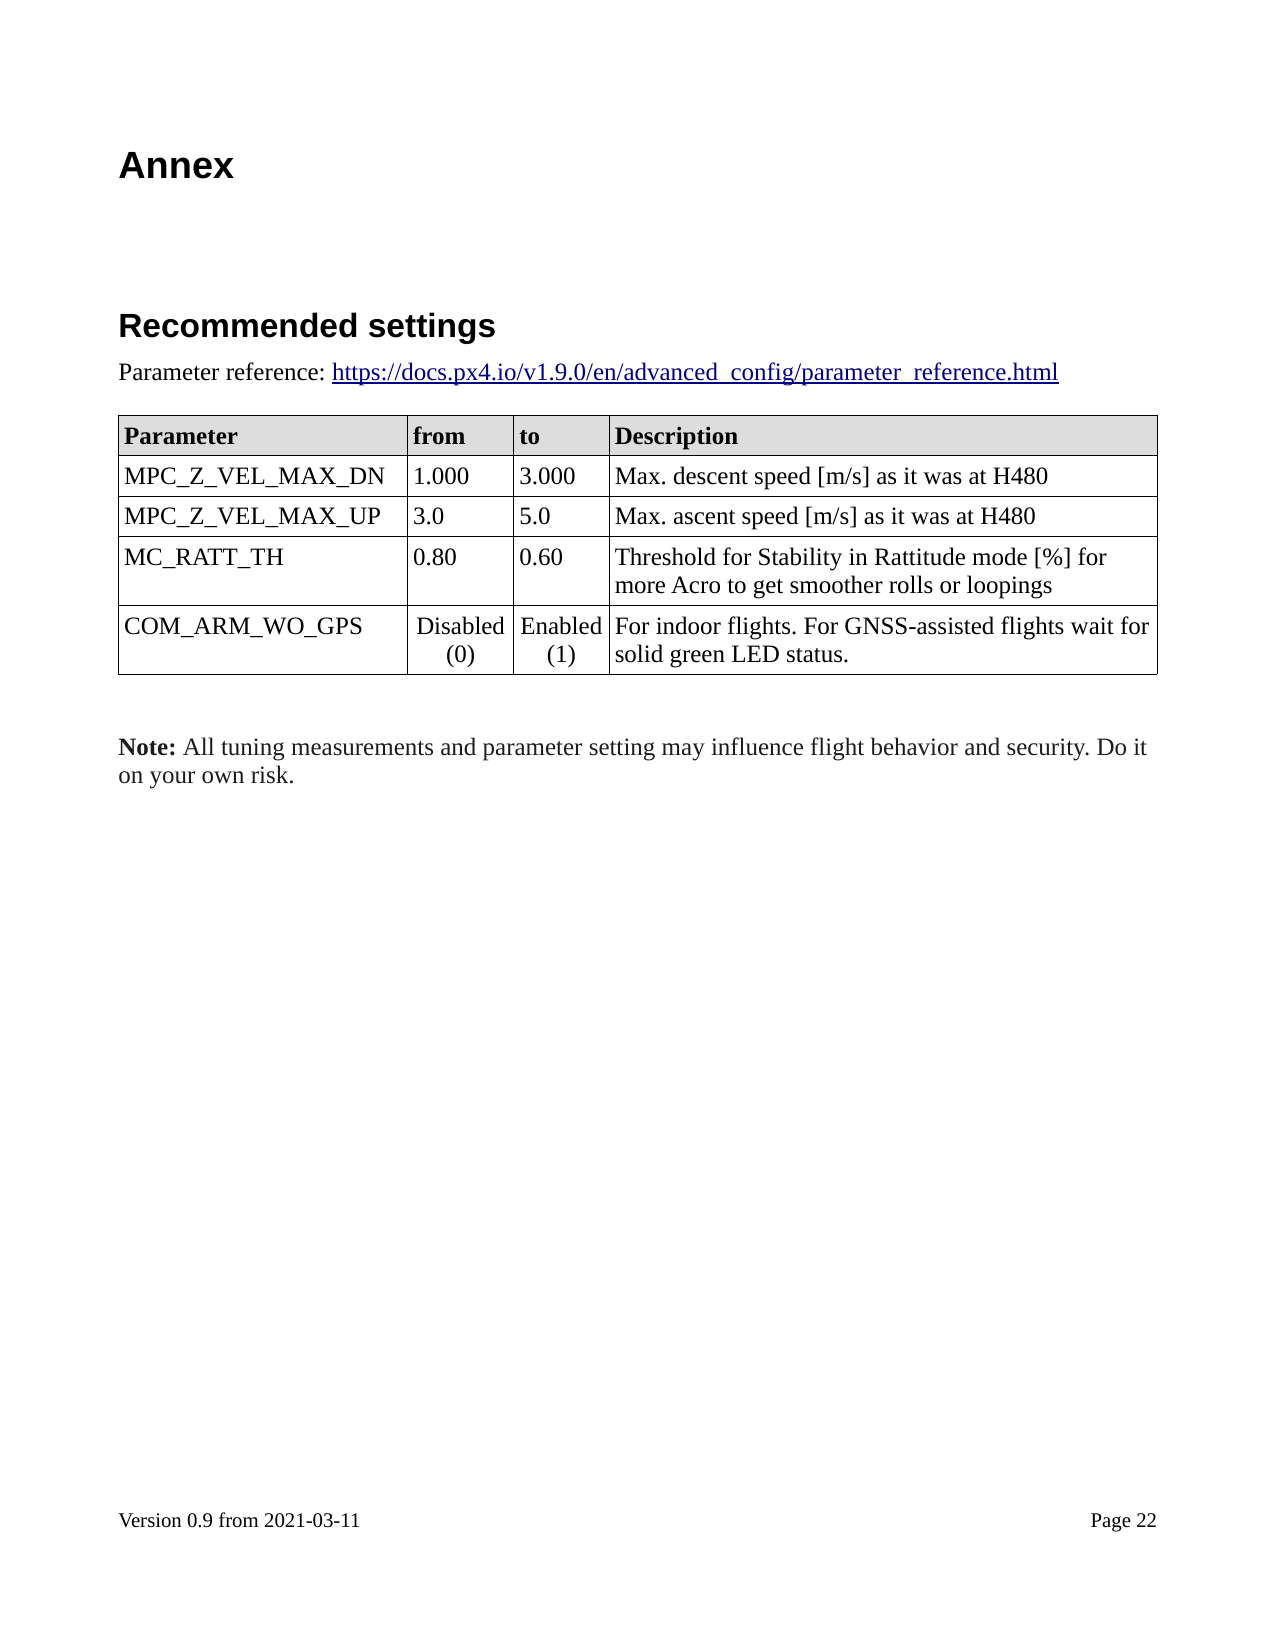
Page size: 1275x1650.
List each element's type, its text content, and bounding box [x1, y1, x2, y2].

table_cell 3.000 [514, 456, 609, 496]
table_cell MPC_Z_VEL_MAX_UP [119, 497, 407, 536]
subtitle Recommended settings [118, 306, 1157, 345]
table_cell Enabled (1) [514, 606, 609, 674]
table_cell Threshold for Stability in Rattitude mode [%] for more Acro to get smoother rolls or loopings [610, 537, 1157, 605]
text Note: All tuning measurements and parameter setting may influence flight behavior and security. Do it on your own risk. [118, 732, 1157, 789]
table_cell 5.0 [514, 497, 609, 536]
table_cell COM_ARM_WO_GPS [119, 606, 407, 674]
table_cell 0.60 [514, 537, 609, 605]
table_cell Disabled (0) [408, 606, 513, 674]
table_header Description [610, 416, 1157, 455]
table_header to [514, 416, 609, 455]
text Parameter reference: https://docs.px4.io/v1.9.0/en/advanced_config/parameter_reference.html [118, 357, 1157, 386]
table_cell MC_RATT_TH [119, 537, 407, 605]
table_cell For indoor flights. For GNSS-assisted flights wait for solid green LED status. [610, 606, 1157, 674]
table_cell 1.000 [408, 456, 513, 496]
table_cell Max. descent speed [m/s] as it was at H480 [610, 456, 1157, 496]
table_cell MPC_Z_VEL_MAX_DN [119, 456, 407, 496]
table_cell Max. ascent speed [m/s] as it was at H480 [610, 497, 1157, 536]
table_cell 0.80 [408, 537, 513, 605]
table_header from [408, 416, 513, 455]
table_header Parameter [119, 416, 407, 455]
table_cell 3.0 [408, 497, 513, 536]
subtitle Annex [118, 143, 1157, 187]
